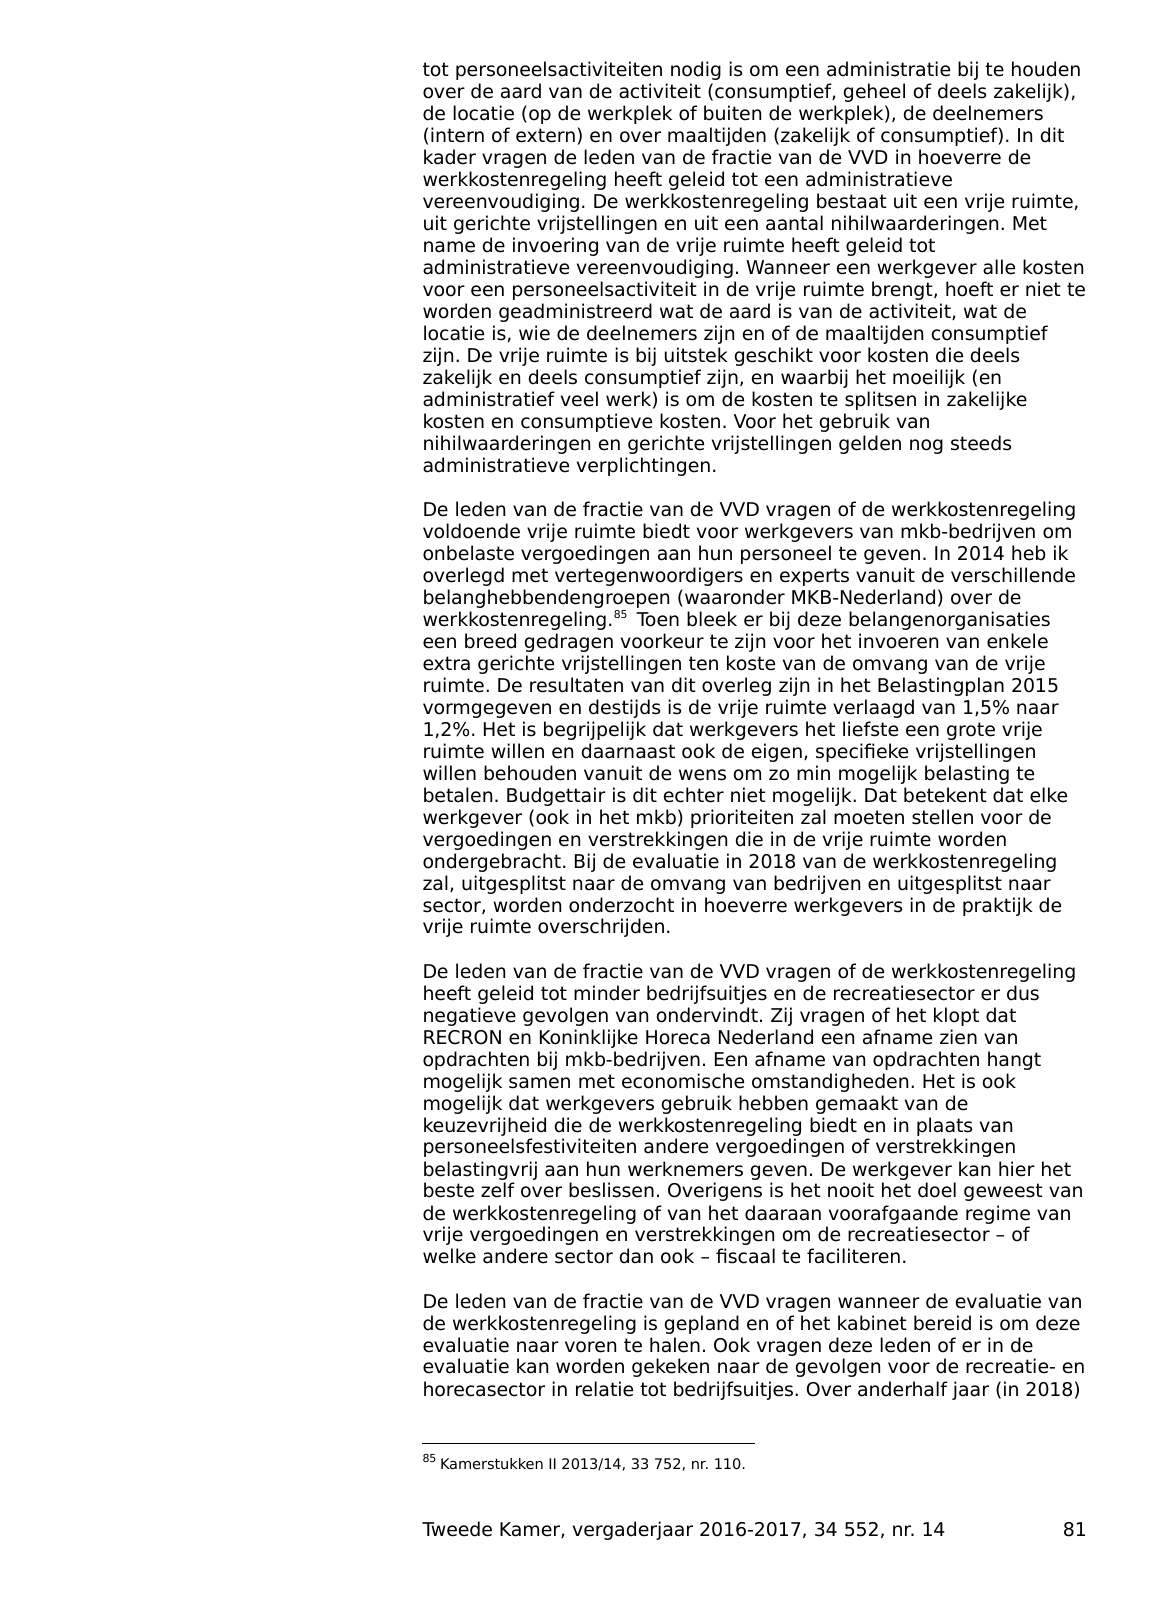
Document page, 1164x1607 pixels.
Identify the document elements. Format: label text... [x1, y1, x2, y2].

text Kamerstukken II 2013/14, 33 752, nr. 110. [422, 1452, 1087, 1474]
text tot personeelsactiviteiten nodig is om een administratie bij te houden over de aard van de activiteit (consumptief, geheel of deels zakelijk), de locatie (op de werkplek of buiten de werkplek), de deelnemers (intern of extern) en over maaltijden (zakelijk of consumptief). In dit kader vragen de leden van de fractie van de VVD in hoeverre de werkkostenregeling heeft geleid tot een administratieve vereenvoudiging. De werkkostenregeling bestaat uit een vrije ruimte, uit gerichte vrijstellingen en uit een aantal nihilwaarderingen. Met name de invoering van de vrije ruimte heeft geleid tot administratieve vereenvoudiging. Wanneer een werkgever alle kosten voor een personeelsactiviteit in de vrije ruimte brengt, hoeft er niet te worden geadministreerd wat de aard is van de activiteit, wat de locatie is, wie de deelnemers zijn en of de maaltijden consumptief zijn. De vrije ruimte is bij uitstek geschikt voor kosten die deels zakelijk en deels consumptief zijn, en waarbij het moeilijk (en administratief veel werk) is om de kosten te splitsen in zakelijke kosten en consumptieve kosten. Voor het gebruik van nihilwaarderingen en gerichte vrijstellingen gelden nog steeds administratieve verplichtingen. [422, 59, 1087, 477]
text De leden van de fractie van de VVD vragen of de werkkostenregeling heeft geleid tot minder bedrijfsuitjes en de recreatiesector er dus negatieve gevolgen van ondervindt. Zij vragen of het klopt dat RECRON en Koninklijke Horeca Nederland een afname zien van opdrachten bij mkb-bedrijven. Een afname van opdrachten hangt mogelijk samen met economische omstandigheden. Het is ook mogelijk dat werkgevers gebruik hebben gemaakt van de keuzevrijheid die de werkkostenregeling biedt en in plaats van personeelsfestiviteiten andere vergoedingen of verstrekkingen belastingvrij aan hun werknemers geven. De werkgever kan hier het beste zelf over beslissen. Overigens is het nooit het doel geweest van de werkkostenregeling of van het daaraan voorafgaande regime van vrije vergoedingen en verstrekkingen om de recreatiesector – of welke andere sector dan ook – fiscaal te faciliteren. [422, 961, 1087, 1268]
text De leden van de fractie van de VVD vragen wanneer de evaluatie van de werkkostenregeling is gepland en of het kabinet bereid is om deze evaluatie naar voren te halen. Ook vragen deze leden of er in de evaluatie kan worden gekeken naar de gevolgen voor de recreatie- en horecasector in relatie tot bedrijfsuitjes. Over anderhalf jaar (in 2018) [422, 1291, 1087, 1400]
text De leden van de fractie van de VVD vragen of de werkkostenregeling voldoende vrije ruimte biedt voor werkgevers van mkb-bedrijven om onbelaste vergoedingen aan hun personeel te geven. In 2014 heb ik overlegd met vertegenwoordigers en experts vanuit de verschillende belanghebbendengroepen (waaronder MKB-Nederland) over de werkkostenregeling. Toen bleek er bij deze belangenorganisaties een breed gedragen voorkeur te zijn voor het invoeren van enkele extra gerichte vrijstellingen ten koste van de omvang van de vrije ruimte. De resultaten van dit overleg zijn in het Belastingplan 2015 vormgegeven en destijds is de vrije ruimte verlaagd van 1,5% naar 1,2%. Het is begrijpelijk dat werkgevers het liefste een grote vrije ruimte willen en daarnaast ook de eigen, specifieke vrijstellingen willen behouden vanuit de wens om zo min mogelijk belasting te betalen. Budgettair is dit echter niet mogelijk. Dat betekent dat elke werkgever (ook in het mkb) prioriteiten zal moeten stellen voor de vergoedingen en verstrekkingen die in de vrije ruimte worden ondergebracht. Bij de evaluatie in 2018 van de werkkostenregeling zal, uitgesplitst naar de omvang van bedrijven en uitgesplitst naar sector, worden onderzocht in hoeverre werkgevers in de praktijk de vrije ruimte overschrijden. [422, 499, 1087, 938]
